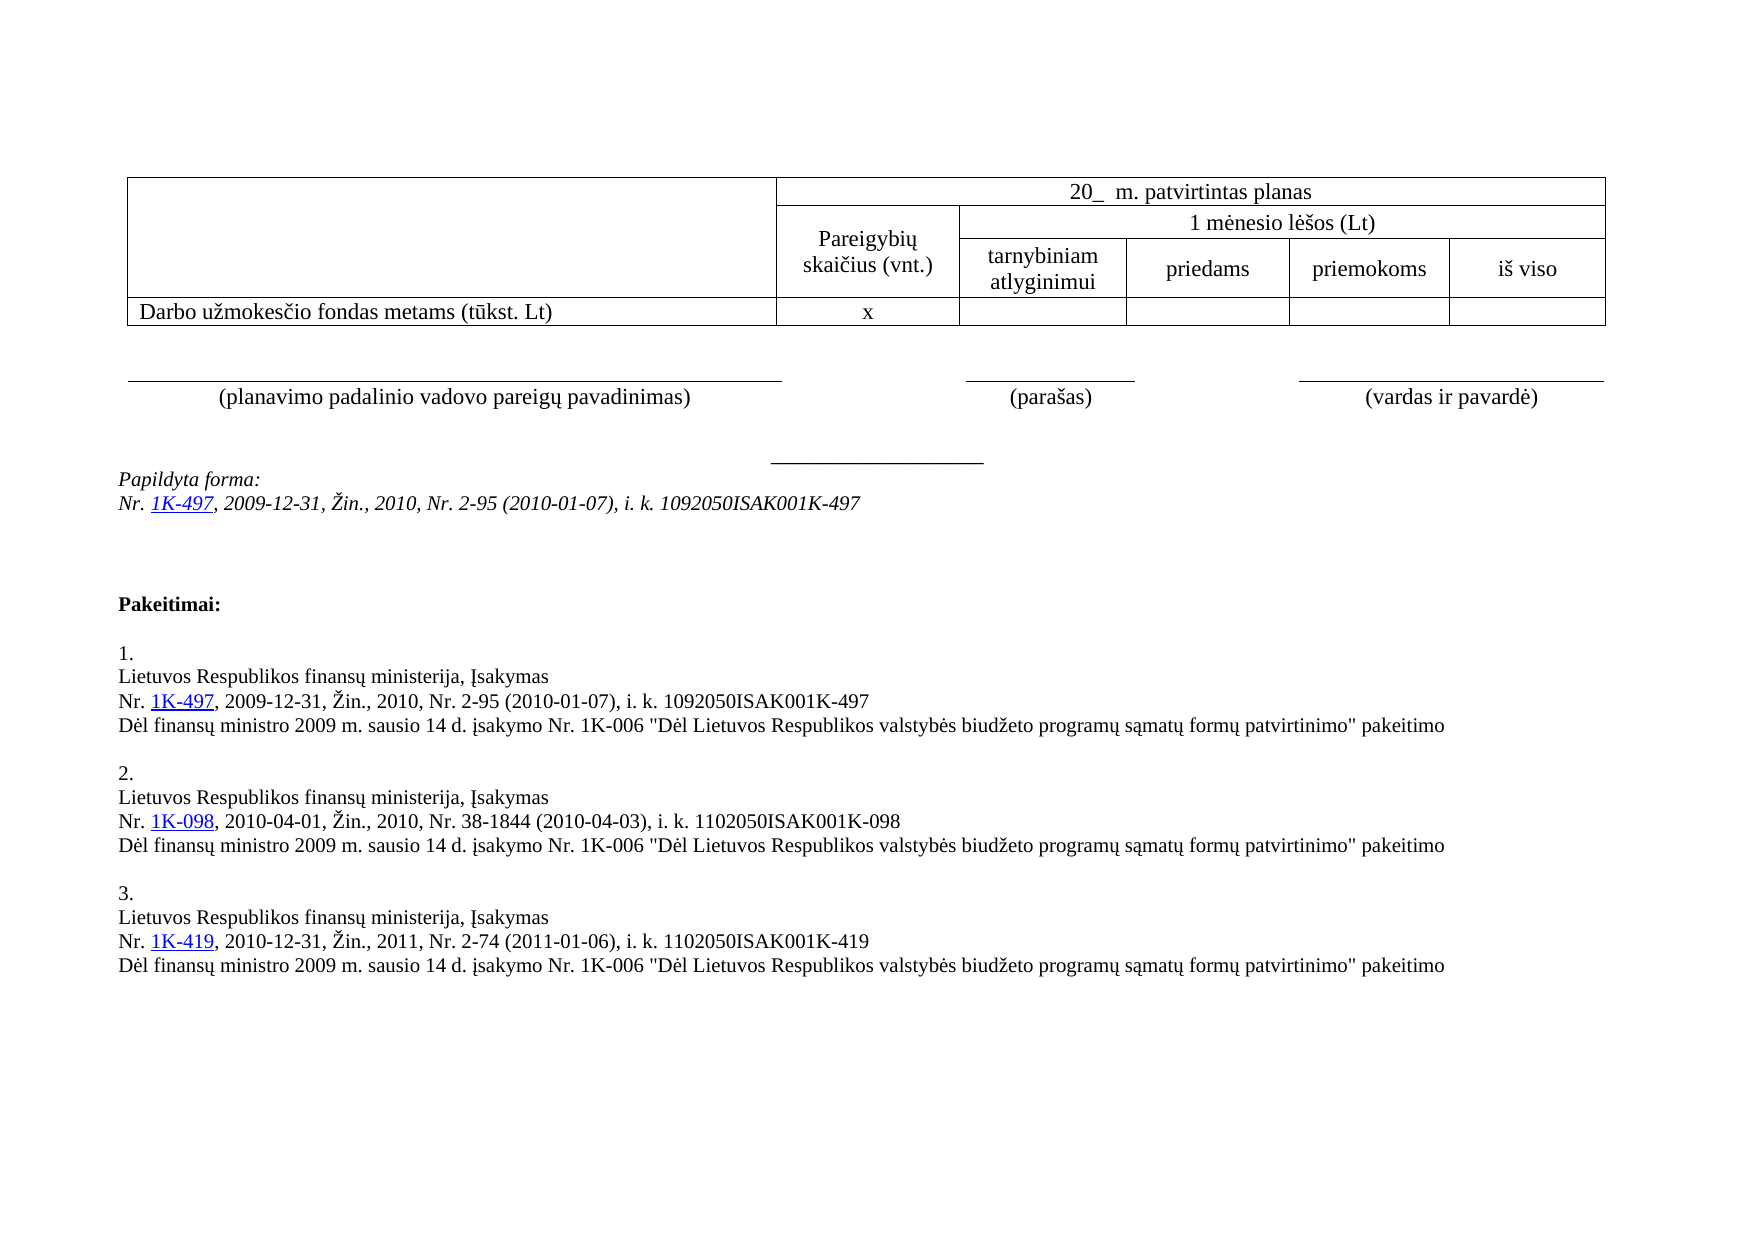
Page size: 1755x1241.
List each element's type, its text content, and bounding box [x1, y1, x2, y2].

text Dėl finansų ministro 2009 m. sausio 14 d. įsakymo Nr. 1K-006 "Dėl Lietuvos Respublikos valstybės biudžeto programų sąmatų formų patvirtinimo" pakeitimo [118, 713, 1636, 737]
table_header 20_ m. patvirtintas planas [777, 178, 1605, 204]
table_cell Darbo užmokesčio fondas metams (tūkst. Lt) [128, 298, 776, 325]
table_header [782, 355, 966, 381]
text Nr. 1K-098, 2010-04-01, Žin., 2010, Nr. 38-1844 (2010-04-03), i. k. 1102050ISAK001K-098 [118, 809, 1636, 833]
text Nr. 1K-497, 2009-12-31, Žin., 2010, Nr. 2-95 (2010-01-07), i. k. 1092050ISAK001K-497 [118, 688, 1636, 713]
table_cell tarnybiniam atlyginimui [960, 239, 1126, 297]
text 1. [118, 640, 1636, 664]
table_header [128, 355, 782, 381]
text _________________ [118, 438, 1636, 467]
table_cell iš viso [1450, 239, 1605, 297]
table_cell priedams [1127, 239, 1289, 297]
table_header [128, 178, 776, 297]
table_cell [782, 381, 966, 410]
table_cell priemokoms [1290, 239, 1449, 297]
table_cell [1290, 298, 1449, 325]
table_cell (parašas) [966, 382, 1135, 410]
text Dėl finansų ministro 2009 m. sausio 14 d. įsakymo Nr. 1K-006 "Dėl Lietuvos Respublikos valstybės biudžeto programų sąmatų formų patvirtinimo" pakeitimo [118, 953, 1636, 977]
table_cell [960, 298, 1126, 325]
table_cell [1135, 381, 1299, 410]
table_cell Pareigybių skaičius (vnt.) [777, 206, 959, 297]
table_cell 1 mėnesio lėšos (Lt) [960, 206, 1605, 238]
table_cell (planavimo padalinio vadovo pareigų pavadinimas) [128, 382, 782, 410]
text Pakeitimai: [118, 592, 1636, 616]
text Lietuvos Respublikos finansų ministerija, Įsakymas [118, 785, 1636, 809]
table_cell x [777, 298, 959, 325]
table_cell [1127, 298, 1289, 325]
table_header [1299, 355, 1604, 381]
table_header [966, 355, 1135, 381]
text Papildyta forma: [118, 467, 1636, 491]
text Lietuvos Respublikos finansų ministerija, Įsakymas [118, 905, 1636, 929]
table_header [1135, 355, 1299, 381]
text 3. [118, 881, 1636, 905]
text Nr. 1K-419, 2010-12-31, Žin., 2011, Nr. 2-74 (2011-01-06), i. k. 1102050ISAK001K-419 [118, 929, 1636, 953]
text Lietuvos Respublikos finansų ministerija, Įsakymas [118, 664, 1636, 688]
text Dėl finansų ministro 2009 m. sausio 14 d. įsakymo Nr. 1K-006 "Dėl Lietuvos Respublikos valstybės biudžeto programų sąmatų formų patvirtinimo" pakeitimo [118, 833, 1636, 857]
table_cell (vardas ir pavardė) [1299, 382, 1604, 410]
table_cell [1450, 298, 1605, 325]
text Nr. 1K-497, 2009-12-31, Žin., 2010, Nr. 2-95 (2010-01-07), i. k. 1092050ISAK001K-497 [118, 491, 1636, 515]
text 2. [118, 761, 1636, 785]
